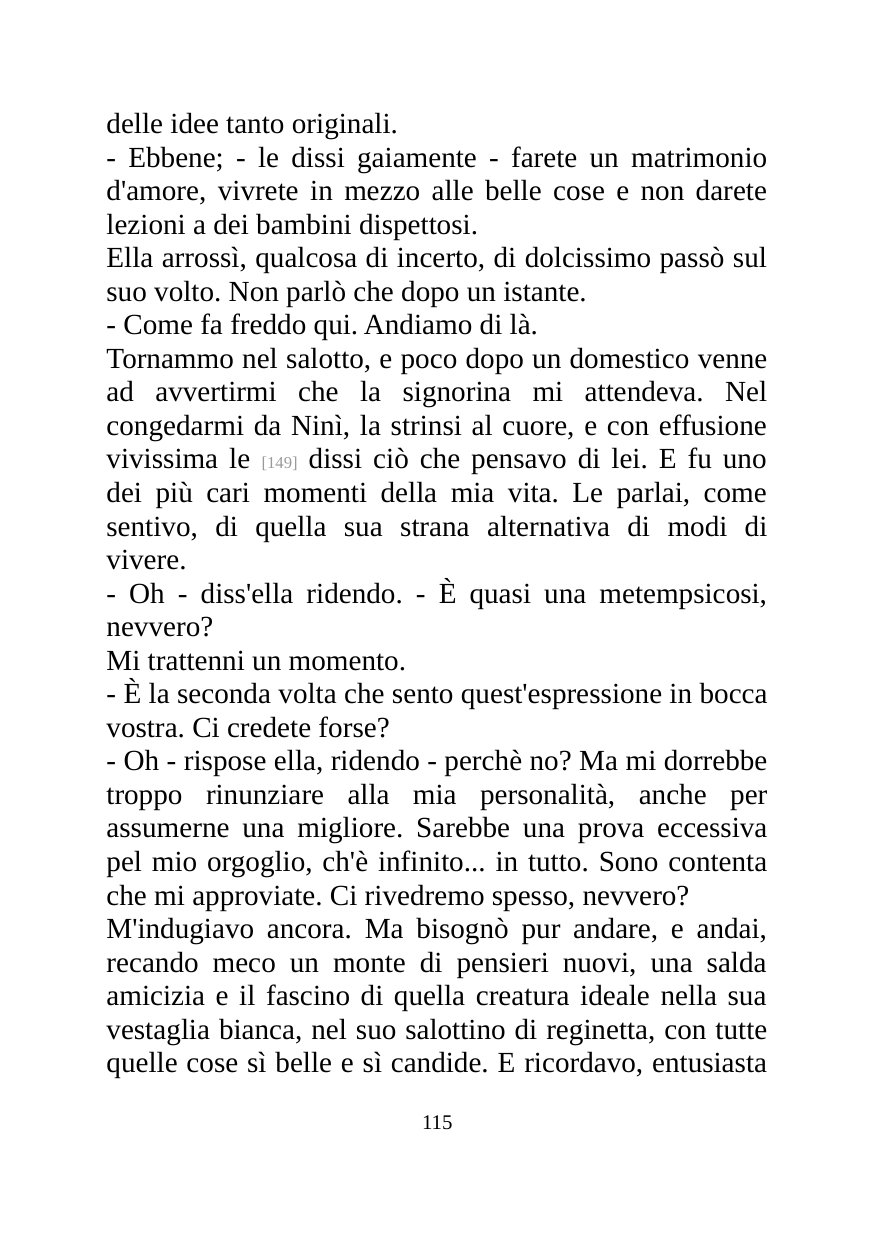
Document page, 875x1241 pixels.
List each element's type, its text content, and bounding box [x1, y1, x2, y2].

text delle idee tanto originali. [106, 106, 768, 140]
text Ella arrossì, qualcosa di incerto, di dolcissimo passò sul suo volto. Non parlò che dopo un istante. [106, 240, 768, 307]
text - Oh - diss'ella ridendo. - È quasi una metempsicosi, nevvero? [106, 576, 768, 643]
text - È la seconda volta che sento quest'espressione in bocca vostra. Ci credete forse? [106, 676, 768, 743]
text Mi trattenni un momento. [106, 643, 768, 676]
text - Come fa freddo qui. Andiamo di là. [106, 307, 768, 341]
text - Oh - rispose ella, ridendo - perchè no? Ma mi dorrebbe troppo rinunziare alla mia personalità, anche per assumerne una migliore. Sarebbe una prova eccessiva pel mio orgoglio, ch'è infinito... in tutto. Sono contenta che mi approviate. Ci rivedremo spesso, nevvero? [106, 743, 768, 911]
text - Ebbene; - le dissi gaiamente - farete un matrimonio d'amore, vivrete in mezzo alle belle cose e non darete lezioni a dei bambini dispettosi. [106, 140, 768, 240]
text Tornammo nel salotto, e poco dopo un domestico venne ad avvertirmi che la signorina mi attendeva. Nel congedarmi da Ninì, la strinsi al cuore, e con effusione vivissima le [149] dissi ciò che pensavo di lei. E fu uno dei più cari momenti della mia vita. Le parlai, come sentivo, di quella sua strana alternativa di modi di vivere. [106, 341, 768, 576]
text M'indugiavo ancora. Ma bisognò pur andare, e andai, recando meco un monte di pensieri nuovi, una salda amicizia e il fascino di quella creatura ideale nella sua vestaglia bianca, nel suo salottino di reginetta, con tutte quelle cose sì belle e sì candide. E ricordavo, entusiasta [106, 911, 768, 1079]
